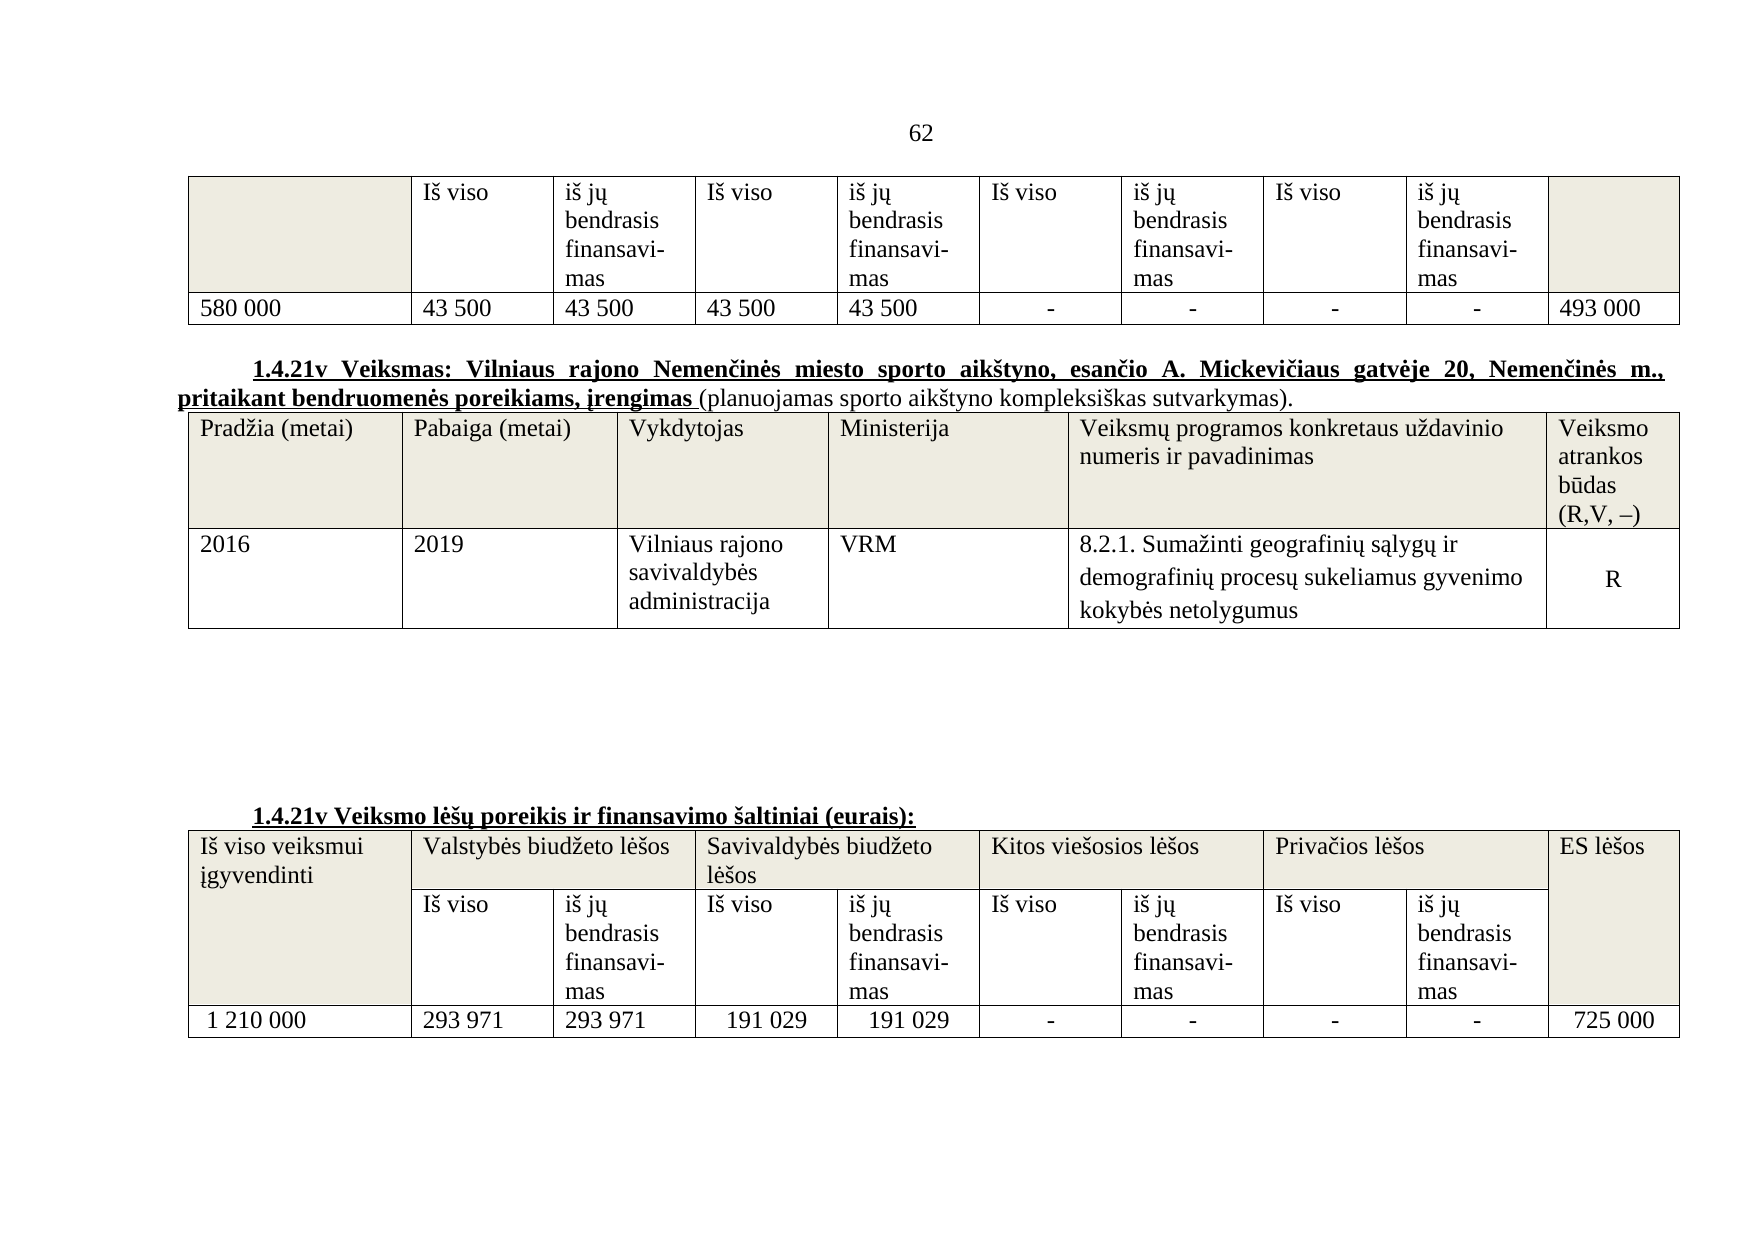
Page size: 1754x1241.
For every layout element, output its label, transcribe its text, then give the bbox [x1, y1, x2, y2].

table_cell 43 500 [838, 293, 979, 324]
table_cell Iš viso [412, 890, 553, 1004]
table_cell - [1407, 1006, 1548, 1037]
table_cell iš jų bendrasis finansavi- mas [554, 890, 695, 1004]
table_cell iš jų bendrasis finansavi- mas [1122, 177, 1263, 292]
table_cell Vilniaus rajono savivaldybės administracija [618, 529, 828, 628]
table_cell VRM [829, 529, 1068, 628]
table_header Kitos viešosios lėšos [980, 831, 1263, 888]
table_cell - [1407, 293, 1548, 324]
table_cell R [1547, 529, 1679, 628]
text 1.4.21v Veiksmo lėšų poreikis ir finansavimo šaltiniai (eurais): [177, 801, 1665, 830]
table_cell Iš viso [1264, 890, 1406, 1004]
table_cell 191 029 [838, 1006, 979, 1037]
table_cell 43 500 [696, 293, 837, 324]
table_cell iš jų bendrasis finansavi- mas [838, 890, 979, 1004]
table_header [1549, 177, 1679, 292]
table_header Veiksmo atrankos būdas (R,V, –) [1547, 413, 1679, 528]
table_cell - [1264, 293, 1406, 324]
table_cell 2019 [403, 529, 617, 628]
table_cell - [980, 1006, 1121, 1037]
table_cell 191 029 [696, 1006, 837, 1037]
table_header Vykdytojas [618, 413, 828, 528]
table_header Ministerija [829, 413, 1068, 528]
table_cell - [1122, 1006, 1263, 1037]
table_cell - [1122, 293, 1263, 324]
table_cell 493 000 [1549, 293, 1679, 324]
table_header Privačios lėšos [1264, 831, 1548, 888]
table_cell Iš viso [412, 177, 553, 292]
table_cell Iš viso [1264, 177, 1406, 292]
table_cell Iš viso [696, 890, 837, 1004]
table_cell 725 000 [1549, 1006, 1679, 1037]
table_cell 43 500 [412, 293, 553, 324]
table_header Veiksmų programos konkretaus uždavinio numeris ir pavadinimas [1069, 413, 1546, 528]
table_cell iš jų bendrasis finansavi- mas [1122, 890, 1263, 1004]
table_cell 2016 [189, 529, 402, 628]
table_cell 293 971 [554, 1006, 695, 1037]
table_header Valstybės biudžeto lėšos [412, 831, 695, 888]
table_cell 8.2.1. Sumažinti geografinių sąlygų ir demografinių procesų sukeliamus gyvenimo kokybės netolygumus [1069, 529, 1546, 628]
text 1.4.21v Veiksmas: Vilniaus rajono Nemenčinės miesto sporto aikštyno, esančio A. Mickevičiaus gatvėje 20, Nemenčinės m., pritaikant bendruomenės poreikiams, įrengimas (planuojamas sporto aikštyno kompleksiškas sutvarkymas). [177, 354, 1665, 412]
table_cell 1 210 000 [189, 1006, 411, 1037]
table_cell Iš viso [696, 177, 837, 292]
table_cell - [980, 293, 1121, 324]
table_cell iš jų bendrasis finansavi- mas [838, 177, 979, 292]
table_cell - [1264, 1006, 1406, 1037]
table_header Savivaldybės biudžeto lėšos [696, 831, 979, 888]
table_cell Iš viso [980, 890, 1121, 1004]
table_cell 293 971 [412, 1006, 553, 1037]
table_cell iš jų bendrasis finansavi- mas [554, 177, 695, 292]
table_header Iš viso veiksmui įgyvendinti [189, 831, 411, 1004]
table_header Pabaiga (metai) [403, 413, 617, 528]
table_cell 43 500 [554, 293, 695, 324]
table_header [189, 177, 411, 292]
table_cell 580 000 [189, 293, 411, 324]
table_cell iš jų bendrasis finansavi- mas [1407, 890, 1548, 1004]
table_cell Iš viso [980, 177, 1121, 292]
table_header ES lėšos [1549, 831, 1679, 1004]
table_cell iš jų bendrasis finansavi- mas [1407, 177, 1548, 292]
table_header Pradžia (metai) [189, 413, 402, 528]
